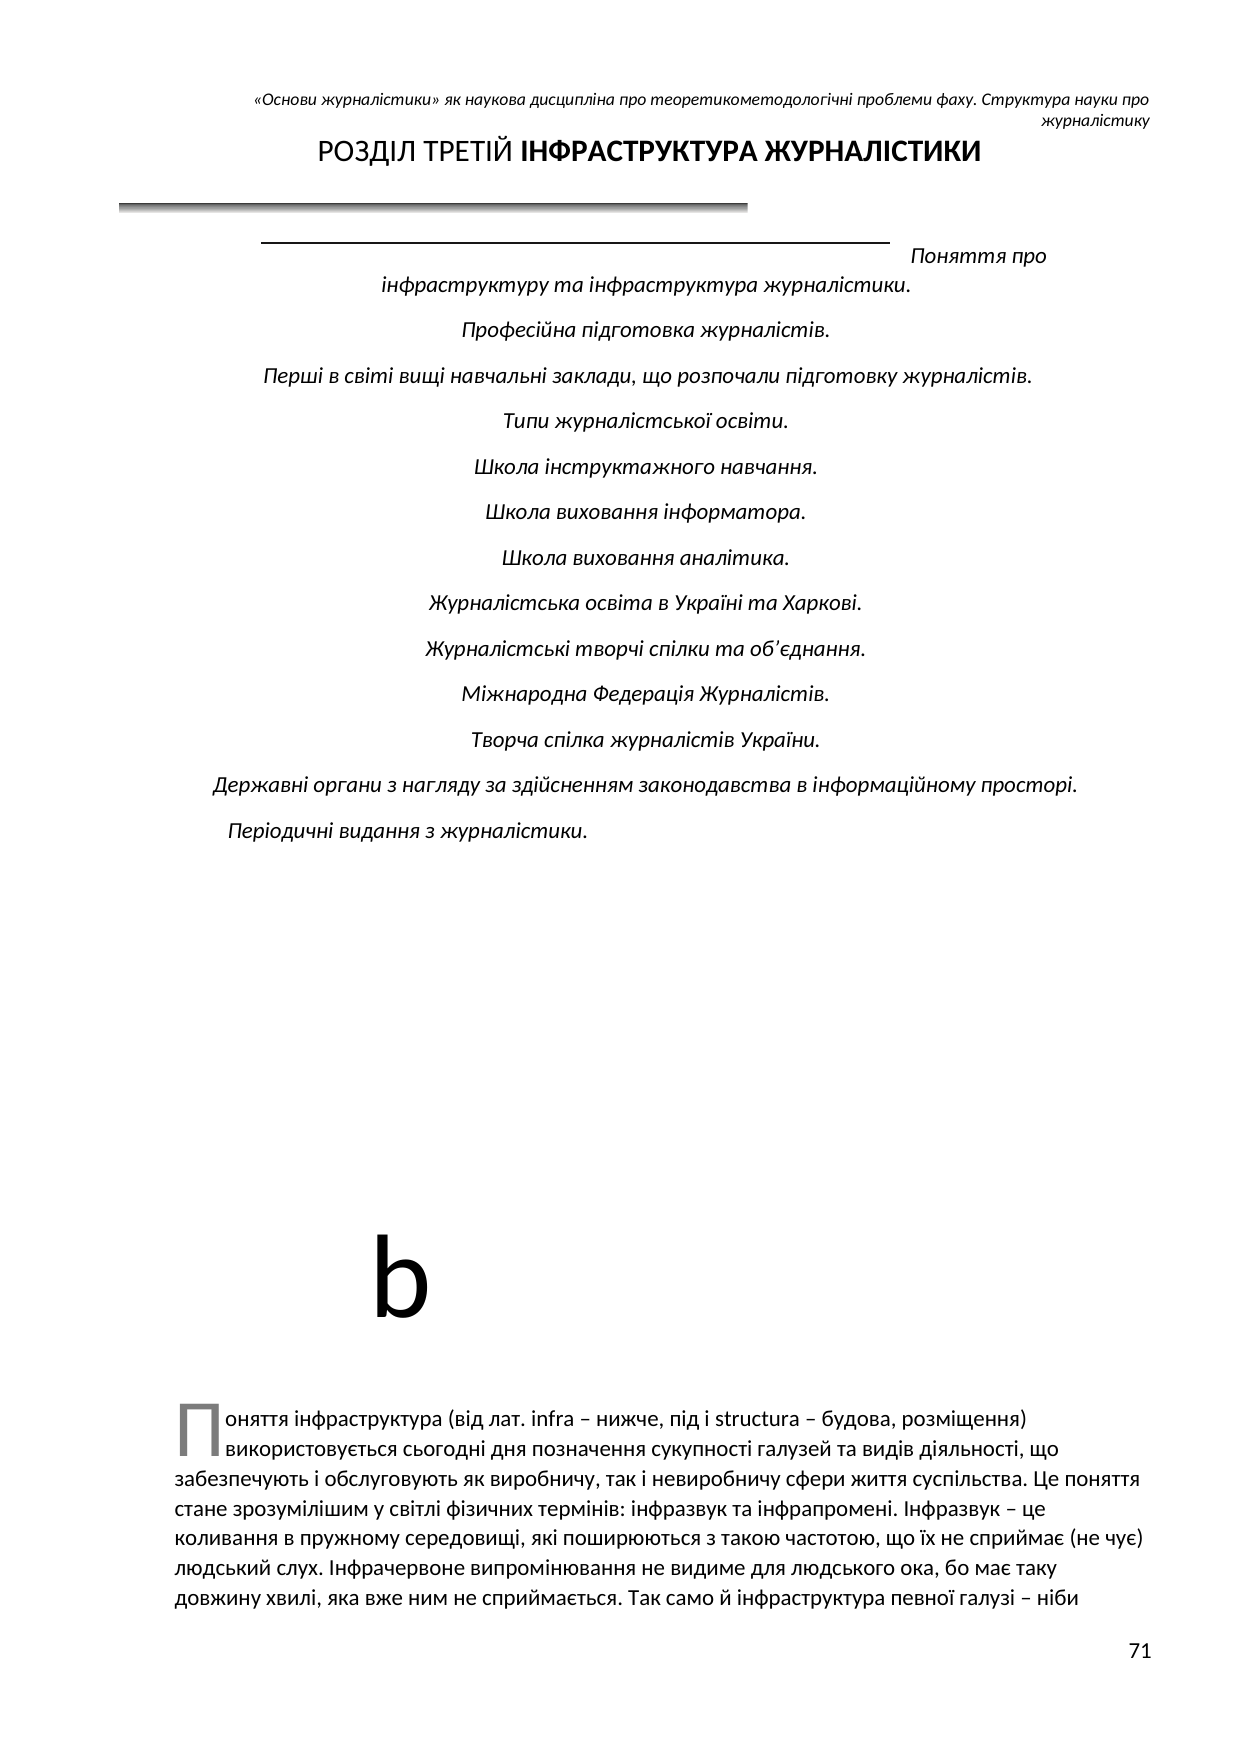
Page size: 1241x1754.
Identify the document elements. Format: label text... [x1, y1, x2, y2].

text Школа інструктажного навчання. [148, 452, 1151, 480]
text Професійна підготовка журналістів. [148, 315, 1151, 343]
text b [369, 1202, 1152, 1347]
text Школа виховання аналітика. [148, 543, 1151, 571]
text Поняття інфраструктура (від лат. infra – нижче, під і structura – будова, розміщення) використовується сьогодні дня позначення сукупності галузей та видів діяльності, що забезпечують і обслуговують як виробничу, так і невиробничу сфери життя суспільства. Це поняття стане зрозумілішим у світлі фізичних термінів: інфразвук та інфрапромені. Інфразвук – це коливання в пружному середовищі, які поширюються з такою частотою, що їх не сприймає (не чує) людський слух. Інфрачервоне випромінювання не видиме для людського ока, бо має таку довжину хвилі, яка вже ним не сприймається. Так само й інфраструктура певної галузі – ніби [174, 1404, 1148, 1611]
text Творча спілка журналістів України. [148, 725, 1151, 753]
text Міжнародна Федерація Журналістів. [148, 679, 1151, 707]
text Типи журналістської освіти. [148, 406, 1151, 434]
text Державні органи з нагляду за здійсненням законодавства в інформаційному просторі. [148, 770, 1151, 798]
text РОЗДІЛ ТРЕТІЙ ІНФРАСТРУКТУРА ЖУРНАЛІСТИКИ [148, 131, 1152, 169]
text Школа виховання інформатора. [148, 497, 1151, 525]
text Поняття про інфраструктуру та інфраструктура журналістики. [229, 241, 1070, 298]
text Періодичні видання з журналістики. [227, 816, 1152, 844]
text Перші в світі вищі навчальні заклади, що розпочали підготовку журналістів. [205, 361, 1099, 389]
text Журналістські творчі спілки та об’єднання. [148, 634, 1151, 662]
text Журналістська освіта в Україні та Харкові. [148, 588, 1151, 616]
